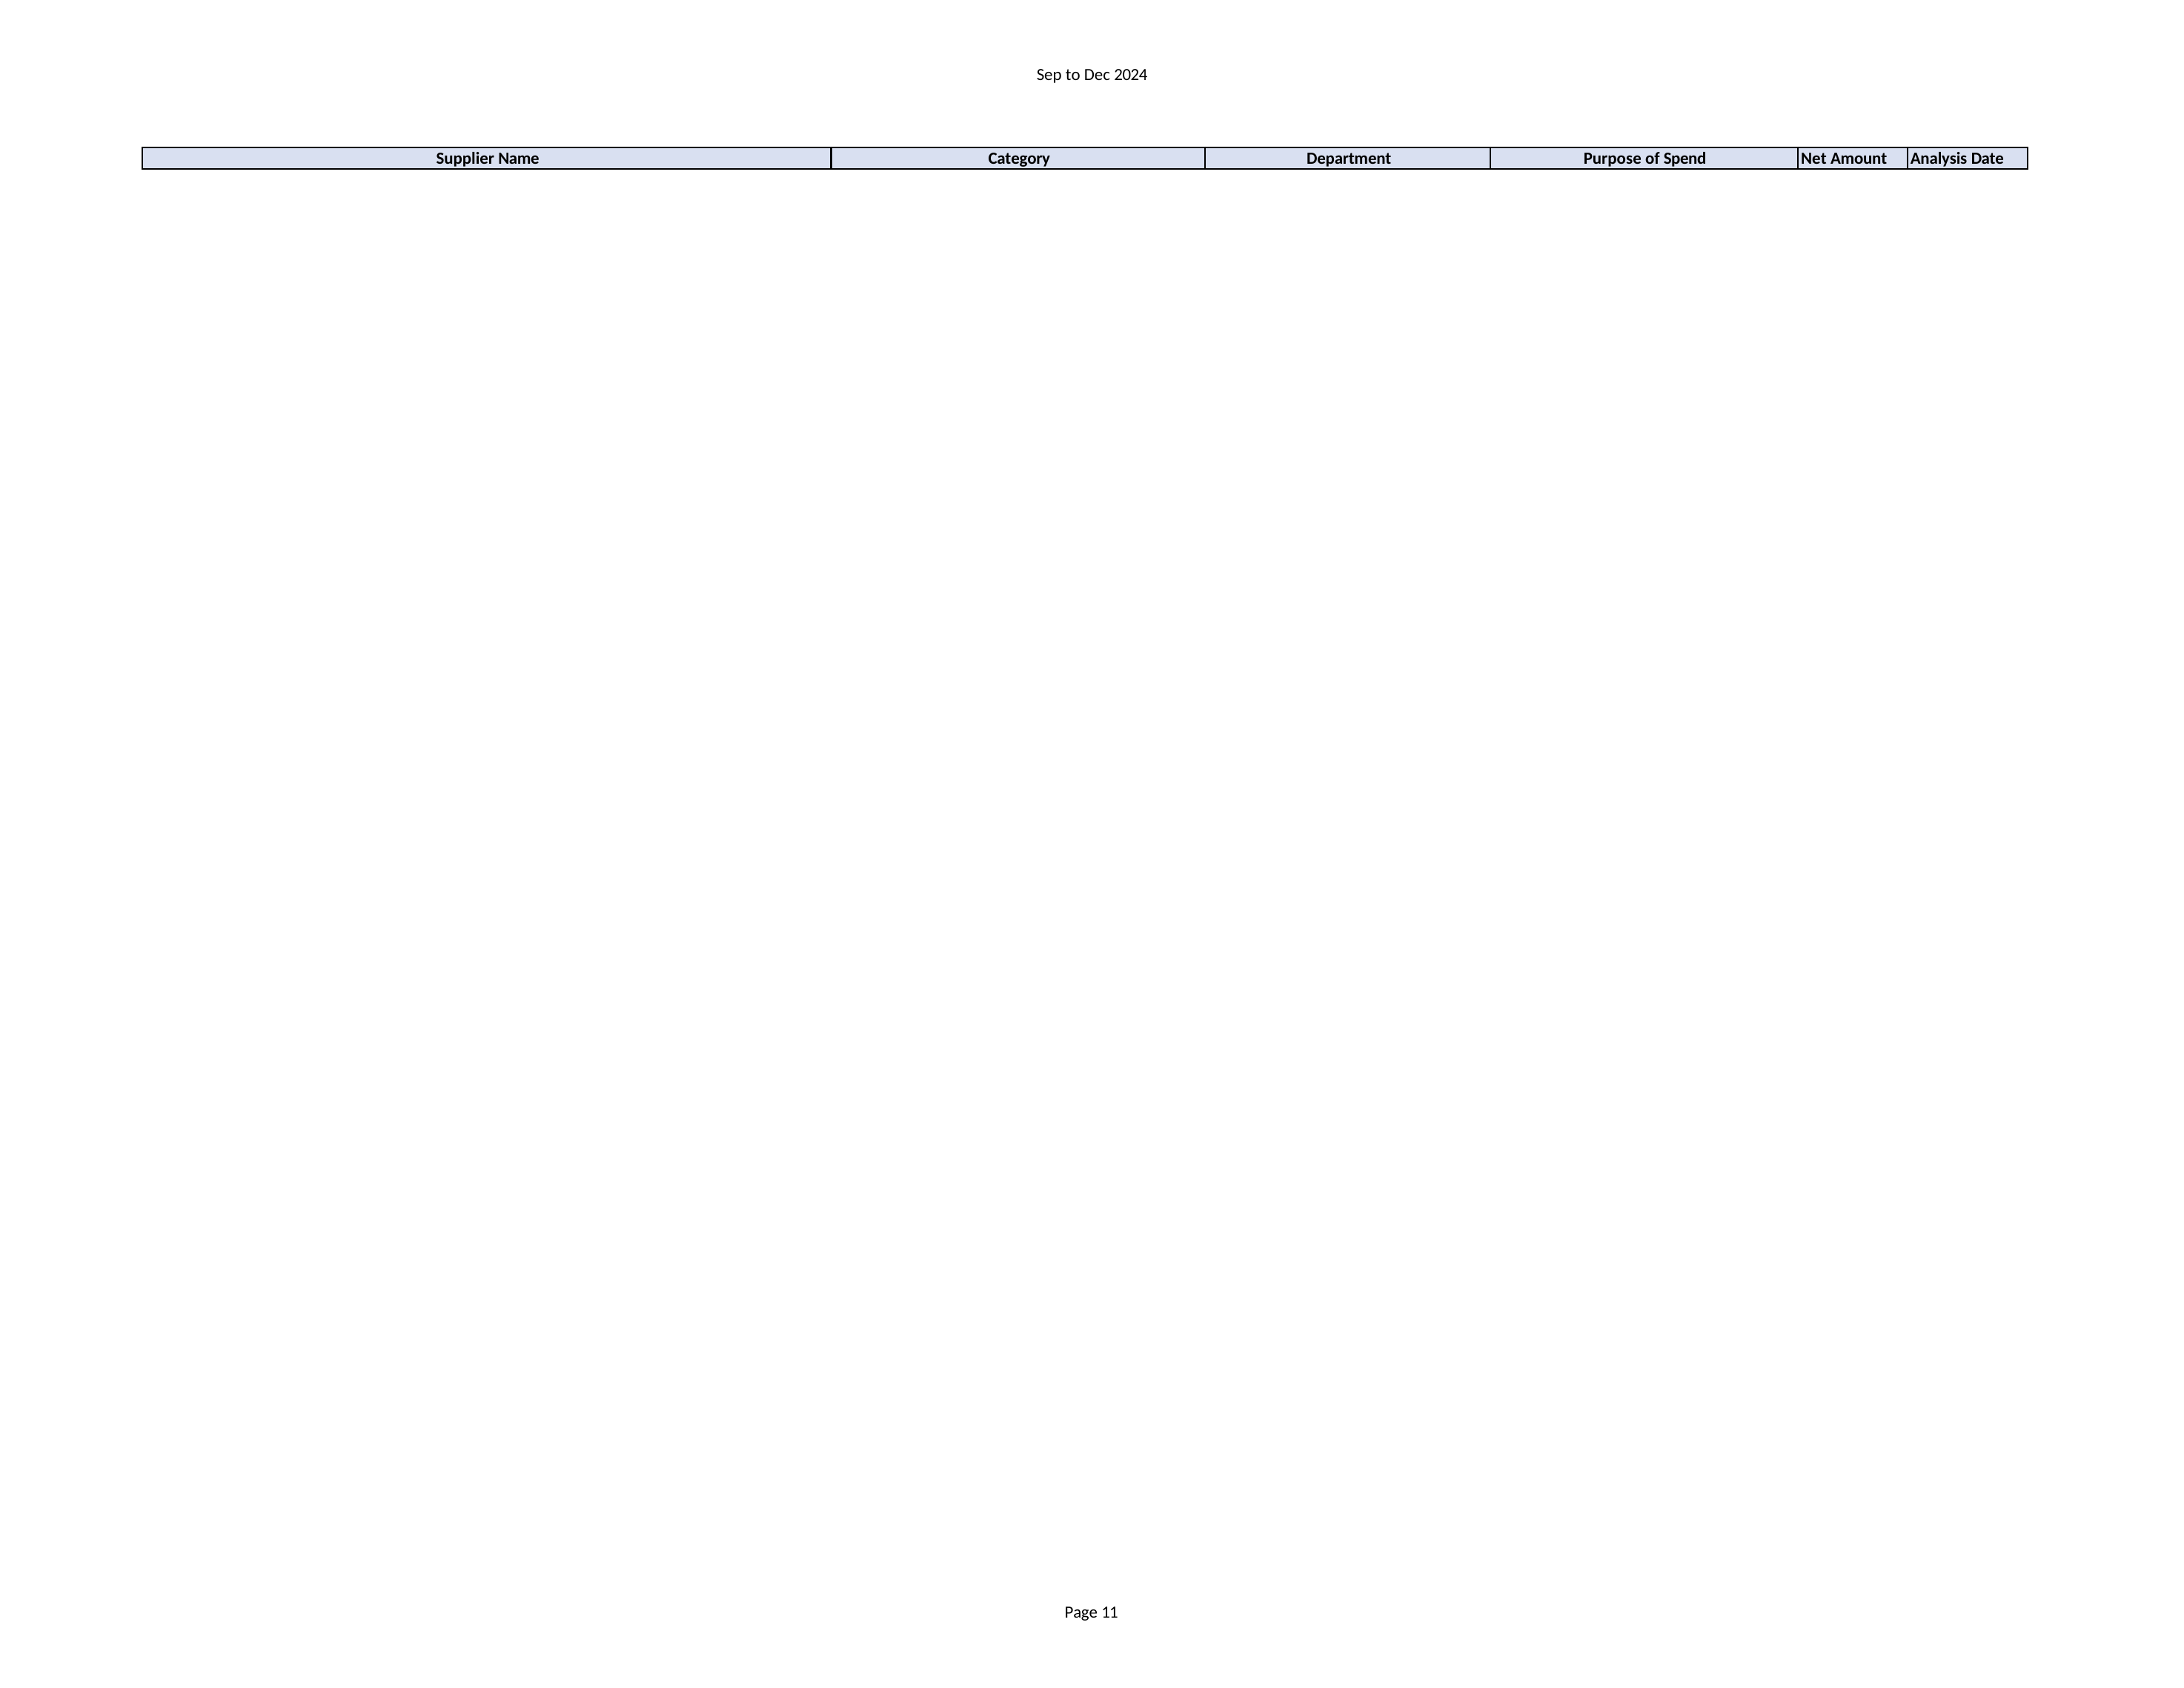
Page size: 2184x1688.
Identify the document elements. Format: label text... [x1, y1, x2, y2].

table_header Department [1206, 148, 1490, 168]
table_header Supplier Name [143, 148, 830, 168]
table_header Analysis Date [1908, 148, 2027, 168]
table_header Net Amount [1799, 148, 1907, 168]
table_header Category [832, 148, 1204, 168]
table_header Purpose of Spend [1491, 148, 1797, 168]
